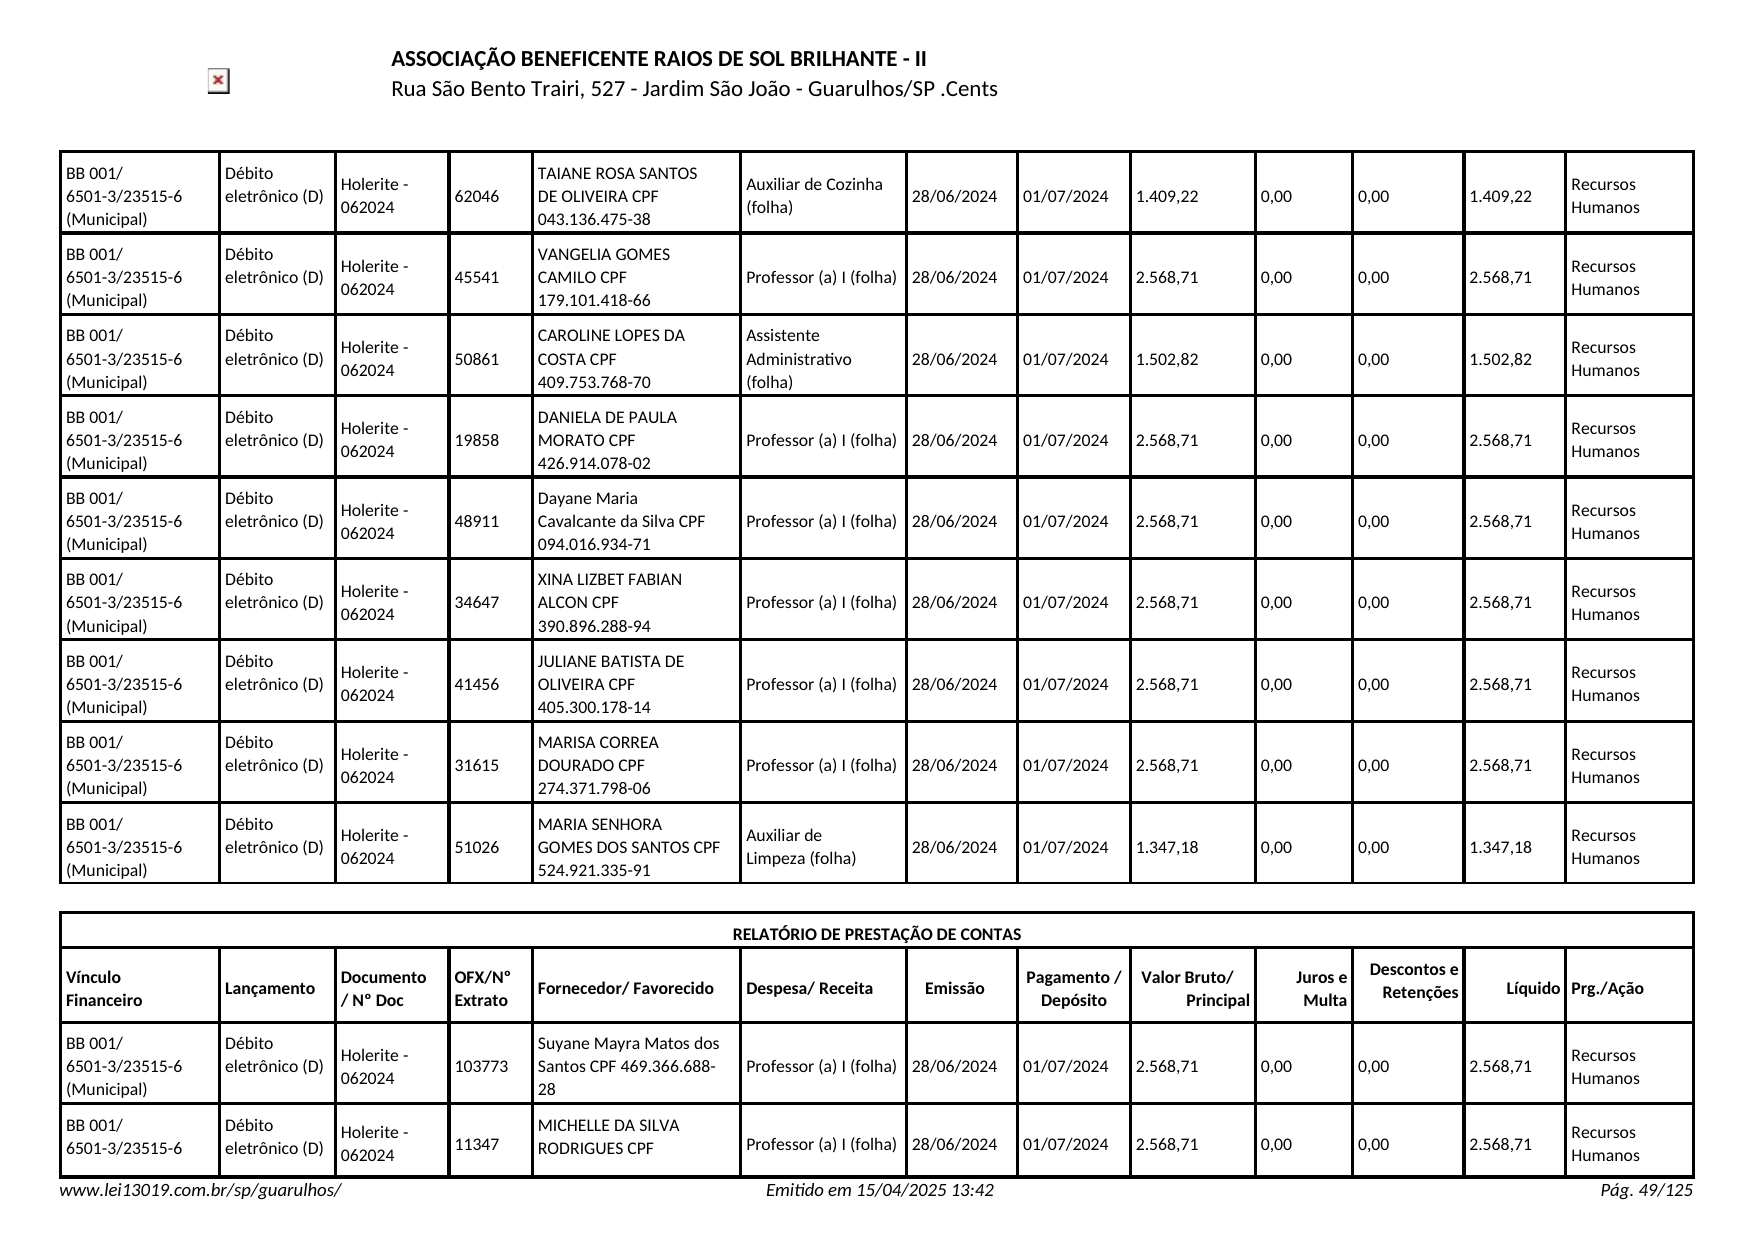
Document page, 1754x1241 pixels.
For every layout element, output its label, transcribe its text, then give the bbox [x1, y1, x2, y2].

table_cell Lançamento [221, 949, 334, 1021]
table_cell 28/06/2024 [908, 641, 1016, 719]
table_cell Auxiliar de Limpeza (folha) [742, 804, 905, 882]
table_cell 01/07/2024 [1019, 479, 1129, 557]
table_cell BB 001/ 6501-3/23515-6 (Municipal) [62, 235, 218, 313]
table_cell Holerite - 062024 [337, 235, 447, 313]
table_cell 0,00 [1354, 397, 1462, 475]
table_cell BB 001/ 6501-3/23515-6 (Municipal) [62, 804, 218, 882]
table_cell Holerite - 062024 [337, 1105, 447, 1175]
table_cell Vínculo Financeiro [62, 949, 218, 1021]
table_cell BB 001/ 6501-3/23515-6 (Municipal) [62, 153, 218, 231]
table_cell Professor (a) I (folha) [742, 235, 905, 313]
table_cell 2.568,71 [1466, 641, 1564, 719]
table_cell 62046 [451, 153, 531, 231]
table_cell 28/06/2024 [908, 1105, 1016, 1175]
table_cell 50861 [451, 316, 531, 394]
table_cell XINA LIZBET FABIAN ALCON CPF 390.896.288-94 [534, 560, 739, 638]
table_cell 2.568,71 [1132, 641, 1254, 719]
table_cell 01/07/2024 [1019, 560, 1129, 638]
table_cell 0,00 [1354, 804, 1462, 882]
table_cell 0,00 [1354, 723, 1462, 801]
table_cell Débito eletrônico (D) [221, 1105, 334, 1175]
table_cell CAROLINE LOPES DA COSTA CPF 409.753.768-70 [534, 316, 739, 394]
table_cell 0,00 [1257, 316, 1351, 394]
table_cell BB 001/ 6501-3/23515-6 (Municipal) [62, 316, 218, 394]
table_cell 0,00 [1354, 235, 1462, 313]
table_cell 01/07/2024 [1019, 723, 1129, 801]
table_cell Débito eletrônico (D) [221, 1024, 334, 1102]
table_cell 28/06/2024 [908, 479, 1016, 557]
table_cell 28/06/2024 [908, 397, 1016, 475]
table_cell Prg./Ação [1567, 949, 1692, 1021]
table_cell Professor (a) I (folha) [742, 723, 905, 801]
table_cell 0,00 [1257, 804, 1351, 882]
table_cell Débito eletrônico (D) [221, 723, 334, 801]
table_cell 2.568,71 [1132, 235, 1254, 313]
table_cell DANIELA DE PAULA MORATO CPF 426.914.078-02 [534, 397, 739, 475]
table_cell 01/07/2024 [1019, 804, 1129, 882]
table_cell Descontos e Retenções [1354, 949, 1462, 1021]
table_cell 45541 [451, 235, 531, 313]
table_cell 01/07/2024 [1019, 1024, 1129, 1102]
table_cell Recursos Humanos [1567, 723, 1692, 801]
table_cell 0,00 [1257, 560, 1351, 638]
table_cell 0,00 [1257, 1024, 1351, 1102]
table_cell 2.568,71 [1466, 479, 1564, 557]
table_cell 0,00 [1354, 479, 1462, 557]
table_cell Recursos Humanos [1567, 397, 1692, 475]
table_cell Recursos Humanos [1567, 479, 1692, 557]
table_cell Recursos Humanos [1567, 153, 1692, 231]
table_cell 2.568,71 [1466, 1024, 1564, 1102]
table_cell BB 001/ 6501-3/23515-6 (Municipal) [62, 479, 218, 557]
table_cell 0,00 [1354, 316, 1462, 394]
table_cell 01/07/2024 [1019, 153, 1129, 231]
table_cell Holerite - 062024 [337, 479, 447, 557]
table_cell Débito eletrônico (D) [221, 560, 334, 638]
table_cell 1.502,82 [1132, 316, 1254, 394]
table_cell 41456 [451, 641, 531, 719]
table_cell 34647 [451, 560, 531, 638]
table_header RELATÓRIO DE PRESTAÇÃO DE CONTAS [62, 914, 1692, 946]
table_cell TAIANE ROSA SANTOS DE OLIVEIRA CPF 043.136.475-38 [534, 153, 739, 231]
table_cell 19858 [451, 397, 531, 475]
table_cell 0,00 [1257, 1105, 1351, 1175]
table_cell 2.568,71 [1132, 397, 1254, 475]
table_cell BB 001/ 6501-3/23515-6 (Municipal) [62, 723, 218, 801]
table_cell 28/06/2024 [908, 316, 1016, 394]
table_cell 103773 [451, 1024, 531, 1102]
table_cell 2.568,71 [1466, 723, 1564, 801]
table_cell BB 001/ 6501-3/23515-6 (Municipal) [62, 1024, 218, 1102]
table_cell Débito eletrônico (D) [221, 235, 334, 313]
table_cell VANGELIA GOMES CAMILO CPF 179.101.418-66 [534, 235, 739, 313]
table_cell 0,00 [1354, 1024, 1462, 1102]
table_cell Débito eletrônico (D) [221, 397, 334, 475]
table_cell 0,00 [1257, 397, 1351, 475]
table_cell BB 001/ 6501-3/23515-6 [62, 1105, 218, 1175]
table_cell Recursos Humanos [1567, 1024, 1692, 1102]
table_cell 48911 [451, 479, 531, 557]
table_cell Despesa/ Receita [742, 949, 905, 1021]
table_cell 0,00 [1257, 723, 1351, 801]
table_cell Pagamento / Depósito [1019, 949, 1129, 1021]
table_cell Holerite - 062024 [337, 560, 447, 638]
table_cell Débito eletrônico (D) [221, 641, 334, 719]
table_cell BB 001/ 6501-3/23515-6 (Municipal) [62, 641, 218, 719]
table_cell MICHELLE DA SILVA RODRIGUES CPF [534, 1105, 739, 1175]
table_cell 0,00 [1354, 641, 1462, 719]
table_cell Holerite - 062024 [337, 397, 447, 475]
table_cell BB 001/ 6501-3/23515-6 (Municipal) [62, 397, 218, 475]
table_cell Holerite - 062024 [337, 1024, 447, 1102]
table_cell Líquido [1466, 949, 1564, 1021]
table_cell Professor (a) I (folha) [742, 1105, 905, 1175]
table_cell Holerite - 062024 [337, 641, 447, 719]
table_cell Holerite - 062024 [337, 316, 447, 394]
table_cell 0,00 [1354, 1105, 1462, 1175]
table_cell 1.347,18 [1132, 804, 1254, 882]
table_cell Recursos Humanos [1567, 235, 1692, 313]
table_cell Recursos Humanos [1567, 560, 1692, 638]
table_cell 1.409,22 [1466, 153, 1564, 231]
table_cell Valor Bruto/ Principal [1132, 949, 1254, 1021]
table_cell 28/06/2024 [908, 804, 1016, 882]
table_cell Recursos Humanos [1567, 316, 1692, 394]
table_cell 0,00 [1257, 641, 1351, 719]
table_cell Recursos Humanos [1567, 641, 1692, 719]
table_cell Fornecedor/ Favorecido [534, 949, 739, 1021]
table_cell 2.568,71 [1466, 235, 1564, 313]
table_cell Débito eletrônico (D) [221, 479, 334, 557]
table_cell Professor (a) I (folha) [742, 1024, 905, 1102]
table_cell Documento / Nº Doc [337, 949, 447, 1021]
table_cell Holerite - 062024 [337, 153, 447, 231]
table_cell JULIANE BATISTA DE OLIVEIRA CPF 405.300.178-14 [534, 641, 739, 719]
table_cell BB 001/ 6501-3/23515-6 (Municipal) [62, 560, 218, 638]
table_cell 1.409,22 [1132, 153, 1254, 231]
table_cell 0,00 [1354, 560, 1462, 638]
table_cell 01/07/2024 [1019, 235, 1129, 313]
table_cell 28/06/2024 [908, 235, 1016, 313]
table_cell 31615 [451, 723, 531, 801]
table_cell Suyane Mayra Matos dos Santos CPF 469.366.688-28 [534, 1024, 739, 1102]
table_cell Holerite - 062024 [337, 804, 447, 882]
table_cell 01/07/2024 [1019, 1105, 1129, 1175]
table_cell 0,00 [1257, 479, 1351, 557]
table_cell 2.568,71 [1466, 560, 1564, 638]
table_cell 2.568,71 [1132, 723, 1254, 801]
table_cell Holerite - 062024 [337, 723, 447, 801]
table_cell Recursos Humanos [1567, 804, 1692, 882]
table_cell 28/06/2024 [908, 1024, 1016, 1102]
table_cell 2.568,71 [1132, 560, 1254, 638]
table_cell 2.568,71 [1132, 1105, 1254, 1175]
table_cell Assistente Administrativo (folha) [742, 316, 905, 394]
table_cell 2.568,71 [1466, 397, 1564, 475]
table_cell Débito eletrônico (D) [221, 804, 334, 882]
table_cell Auxiliar de Cozinha (folha) [742, 153, 905, 231]
table_cell Débito eletrônico (D) [221, 316, 334, 394]
table_cell 28/06/2024 [908, 723, 1016, 801]
table_cell 1.347,18 [1466, 804, 1564, 882]
table_cell OFX/Nº Extrato [451, 949, 531, 1021]
table_cell Professor (a) I (folha) [742, 479, 905, 557]
table_cell 01/07/2024 [1019, 397, 1129, 475]
table_cell Juros e Multa [1257, 949, 1351, 1021]
table_cell 0,00 [1257, 153, 1351, 231]
table_cell 2.568,71 [1132, 1024, 1254, 1102]
table_cell MARIA SENHORA GOMES DOS SANTOS CPF 524.921.335-91 [534, 804, 739, 882]
table_cell 01/07/2024 [1019, 641, 1129, 719]
table_cell Professor (a) I (folha) [742, 641, 905, 719]
table_cell Débito eletrônico (D) [221, 153, 334, 231]
table_cell 28/06/2024 [908, 153, 1016, 231]
table_cell 2.568,71 [1132, 479, 1254, 557]
table_cell Professor (a) I (folha) [742, 560, 905, 638]
table_cell Recursos Humanos [1567, 1105, 1692, 1175]
table_cell 2.568,71 [1466, 1105, 1564, 1175]
table_cell 0,00 [1257, 235, 1351, 313]
table_cell 0,00 [1354, 153, 1462, 231]
table_cell 01/07/2024 [1019, 316, 1129, 394]
table_cell 11347 [451, 1105, 531, 1175]
table_cell Professor (a) I (folha) [742, 397, 905, 475]
table_cell Emissão [908, 949, 1016, 1021]
table_cell MARISA CORREA DOURADO CPF 274.371.798-06 [534, 723, 739, 801]
table_cell 1.502,82 [1466, 316, 1564, 394]
table_cell 28/06/2024 [908, 560, 1016, 638]
table_cell 51026 [451, 804, 531, 882]
table_cell Dayane Maria Cavalcante da Silva CPF 094.016.934-71 [534, 479, 739, 557]
